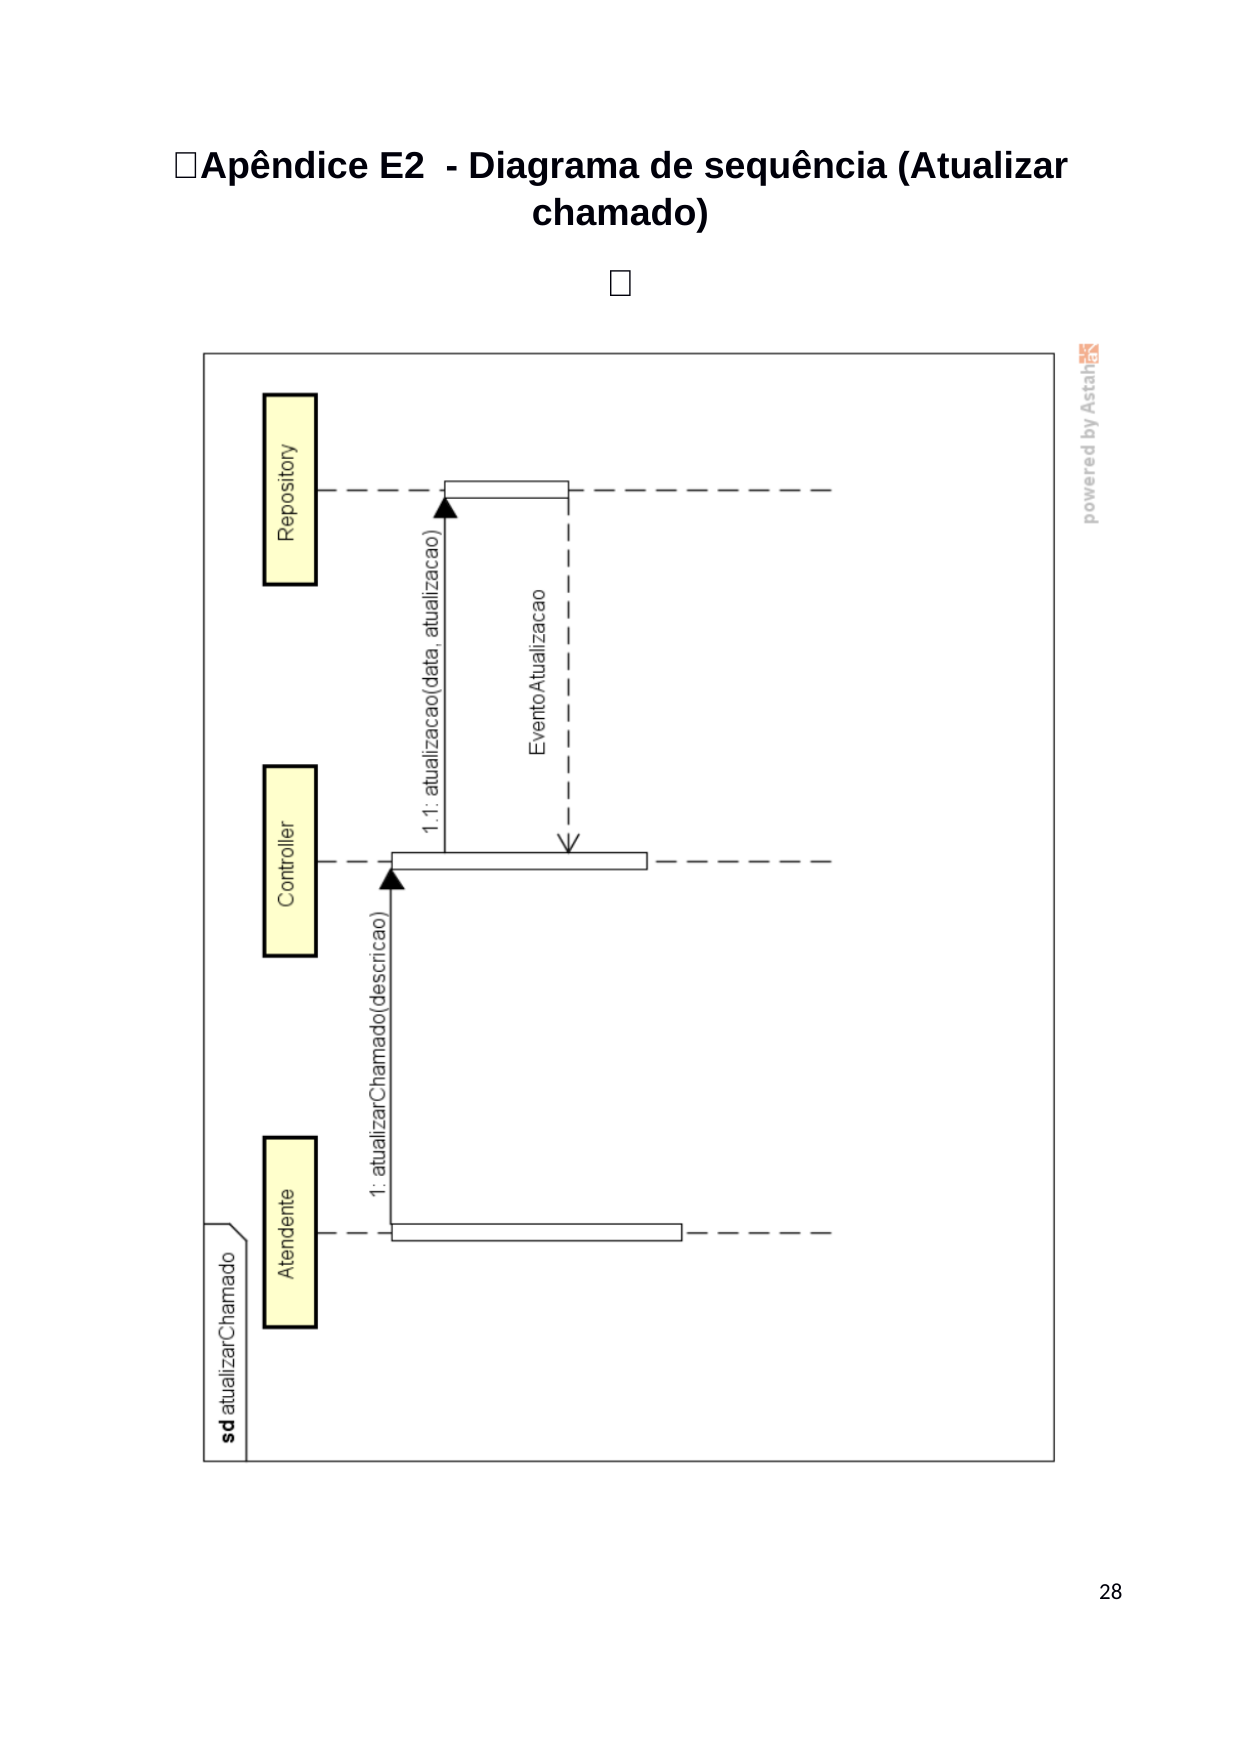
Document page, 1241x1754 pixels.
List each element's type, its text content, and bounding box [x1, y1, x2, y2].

picture [187, 339, 1104, 1478]
subtitle Apêndice E2 - Diagrama de sequência (Atualizar chamado) [118, 143, 1122, 233]
